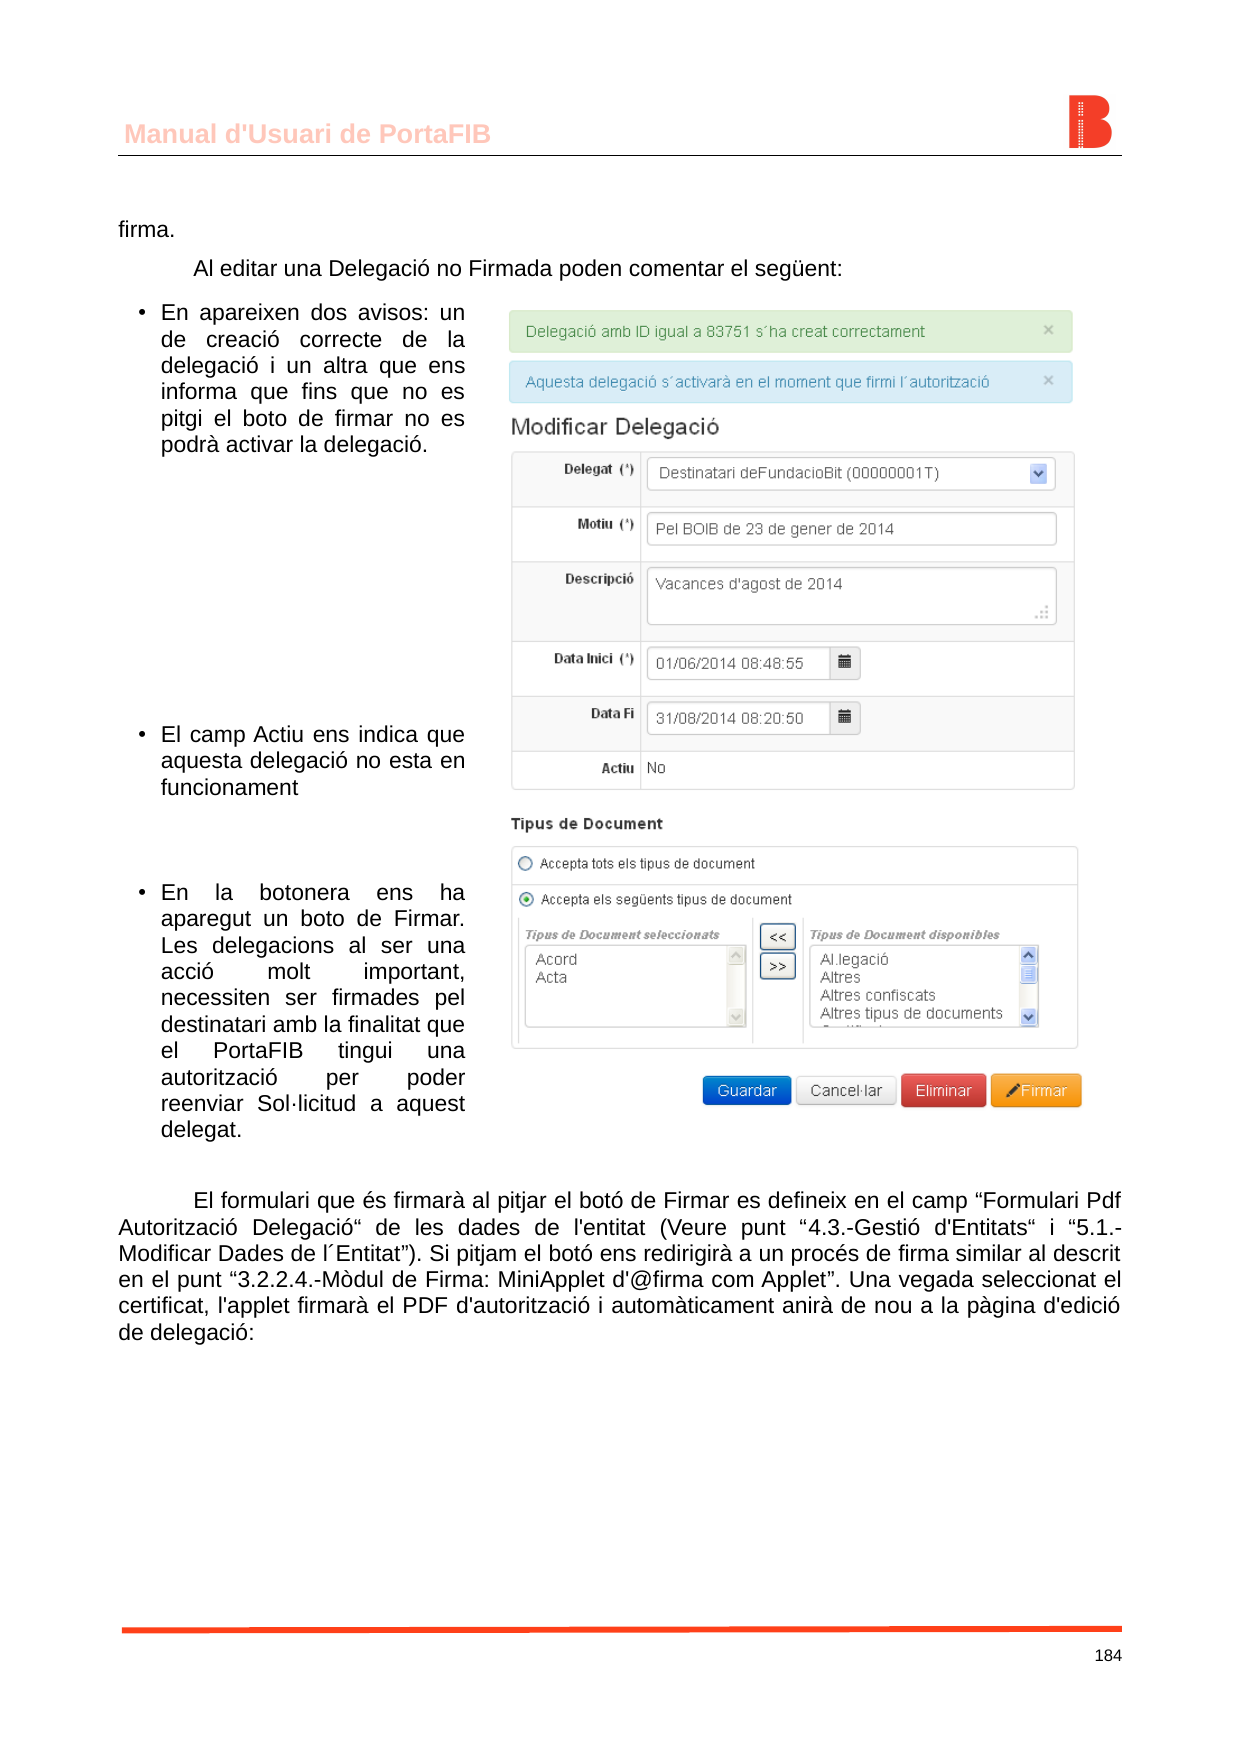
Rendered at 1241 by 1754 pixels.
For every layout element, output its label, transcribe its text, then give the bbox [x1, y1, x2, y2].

text Al editar una Delegació no Firmada poden comentar el següent: [118, 254, 1122, 281]
table_header En apareixen dos avisos: un de creació correcte de la delegació i un altra que ens informa que fins que no es pitgi el boto de firmar no es podrà activar la delegació. El camp Actiu ens indica que aquesta delegació no esta en funcionament En la botonera ens ha aparegut un boto de Firmar. Les delegacions al ser una acció molt important, necessiten ser firmades pel destinatari amb la finalitat que el PortaFIB tingui una autorització per poder reenviar Sol·licitud a aquest delegat. [118, 294, 471, 1148]
picture [1063, 94, 1117, 150]
picture [499, 299, 1094, 1123]
text El formulari que és firmarà al pitjar el botó de Firmar es defineix en el camp “Formulari Pdf Autorització Delegació“ de les dades de l'entitat (Veure punt “4.3Gestió d'Entitats“ i “5.1Modificar Dades de l´Entitat”). Si pitjam el botó ens redirigirà a un procés de firma similar al descrit en el punt “3.2.2.4Mòdul de Firma: MiniApplet d'@firma com Applet”. Una vegada seleccionat el certificat, l'applet firmarà el PDF d'autorització i automàticament anirà de nou a la pàgina d'edició de delegació: [118, 1187, 1122, 1345]
table_header [471, 294, 1122, 1148]
text firma. [118, 216, 1122, 242]
